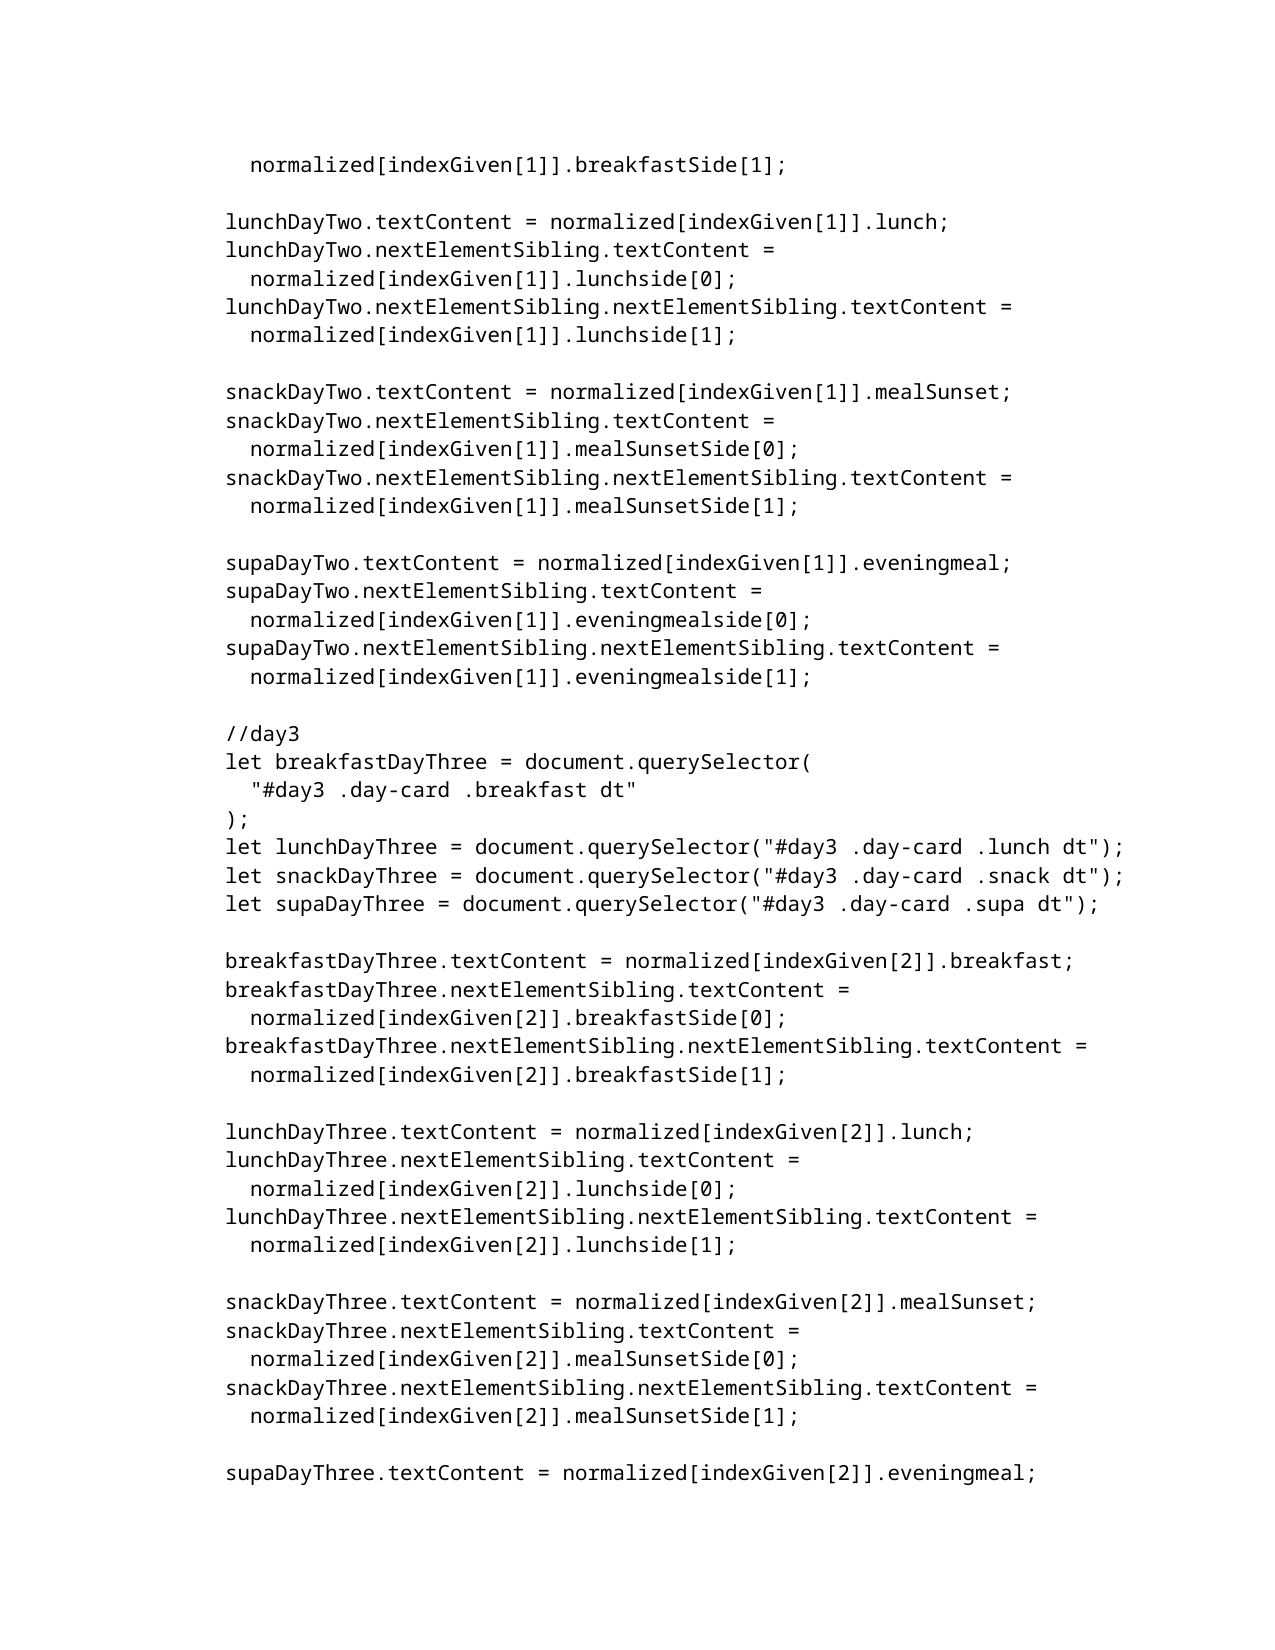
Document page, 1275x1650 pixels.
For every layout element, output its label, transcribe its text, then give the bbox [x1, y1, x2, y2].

text lunchDayTwo.nextElementSibling.nextElementSibling.textContent = [150, 292, 1125, 321]
text supaDayTwo.nextElementSibling.nextElementSibling.textContent = [150, 633, 1125, 662]
text supaDayTwo.nextElementSibling.textContent = [150, 577, 1125, 605]
text normalized[indexGiven[2]].lunchside[1]; [150, 1231, 1125, 1259]
text normalized[indexGiven[2]].mealSunsetSide[0]; [150, 1344, 1125, 1373]
text normalized[indexGiven[1]].lunchside[1]; [150, 321, 1125, 349]
text "#day3 .day-card .breakfast dt" [150, 776, 1125, 804]
text lunchDayThree.nextElementSibling.nextElementSibling.textContent = [150, 1202, 1125, 1231]
text let snackDayThree = document.querySelector("#day3 .day-card .snack dt"); [150, 861, 1125, 889]
text normalized[indexGiven[2]].mealSunsetSide[1]; [150, 1401, 1125, 1430]
text snackDayThree.textContent = normalized[indexGiven[2]].mealSunset; [150, 1287, 1125, 1316]
text supaDayTwo.textContent = normalized[indexGiven[1]].eveningmeal; [150, 548, 1125, 577]
text snackDayTwo.nextElementSibling.textContent = [150, 406, 1125, 434]
text normalized[indexGiven[2]].breakfastSide[1]; [150, 1060, 1125, 1088]
text normalized[indexGiven[1]].mealSunsetSide[1]; [150, 491, 1125, 520]
text breakfastDayThree.nextElementSibling.textContent = [150, 975, 1125, 1003]
text //day3 [150, 719, 1125, 747]
text let supaDayThree = document.querySelector("#day3 .day-card .supa dt"); [150, 889, 1125, 918]
text lunchDayTwo.textContent = normalized[indexGiven[1]].lunch; [150, 207, 1125, 235]
text let breakfastDayThree = document.querySelector( [150, 747, 1125, 776]
text let lunchDayThree = document.querySelector("#day3 .day-card .lunch dt"); [150, 832, 1125, 861]
text normalized[indexGiven[1]].eveningmealside[0]; [150, 605, 1125, 633]
text normalized[indexGiven[1]].lunchside[0]; [150, 264, 1125, 292]
text breakfastDayThree.nextElementSibling.nextElementSibling.textContent = [150, 1032, 1125, 1060]
text normalized[indexGiven[1]].eveningmealside[1]; [150, 662, 1125, 690]
text normalized[indexGiven[1]].breakfastSide[1]; [150, 150, 1125, 178]
text normalized[indexGiven[2]].lunchside[0]; [150, 1174, 1125, 1202]
text snackDayThree.nextElementSibling.textContent = [150, 1316, 1125, 1344]
text supaDayThree.textContent = normalized[indexGiven[2]].eveningmeal; [150, 1458, 1125, 1487]
text lunchDayTwo.nextElementSibling.textContent = [150, 235, 1125, 264]
text snackDayTwo.nextElementSibling.nextElementSibling.textContent = [150, 463, 1125, 491]
text breakfastDayThree.textContent = normalized[indexGiven[2]].breakfast; [150, 946, 1125, 975]
text normalized[indexGiven[1]].mealSunsetSide[0]; [150, 434, 1125, 463]
text lunchDayThree.nextElementSibling.textContent = [150, 1145, 1125, 1174]
text ); [150, 804, 1125, 832]
text snackDayThree.nextElementSibling.nextElementSibling.textContent = [150, 1373, 1125, 1401]
text lunchDayThree.textContent = normalized[indexGiven[2]].lunch; [150, 1117, 1125, 1145]
text normalized[indexGiven[2]].breakfastSide[0]; [150, 1003, 1125, 1032]
text snackDayTwo.textContent = normalized[indexGiven[1]].mealSunset; [150, 377, 1125, 406]
